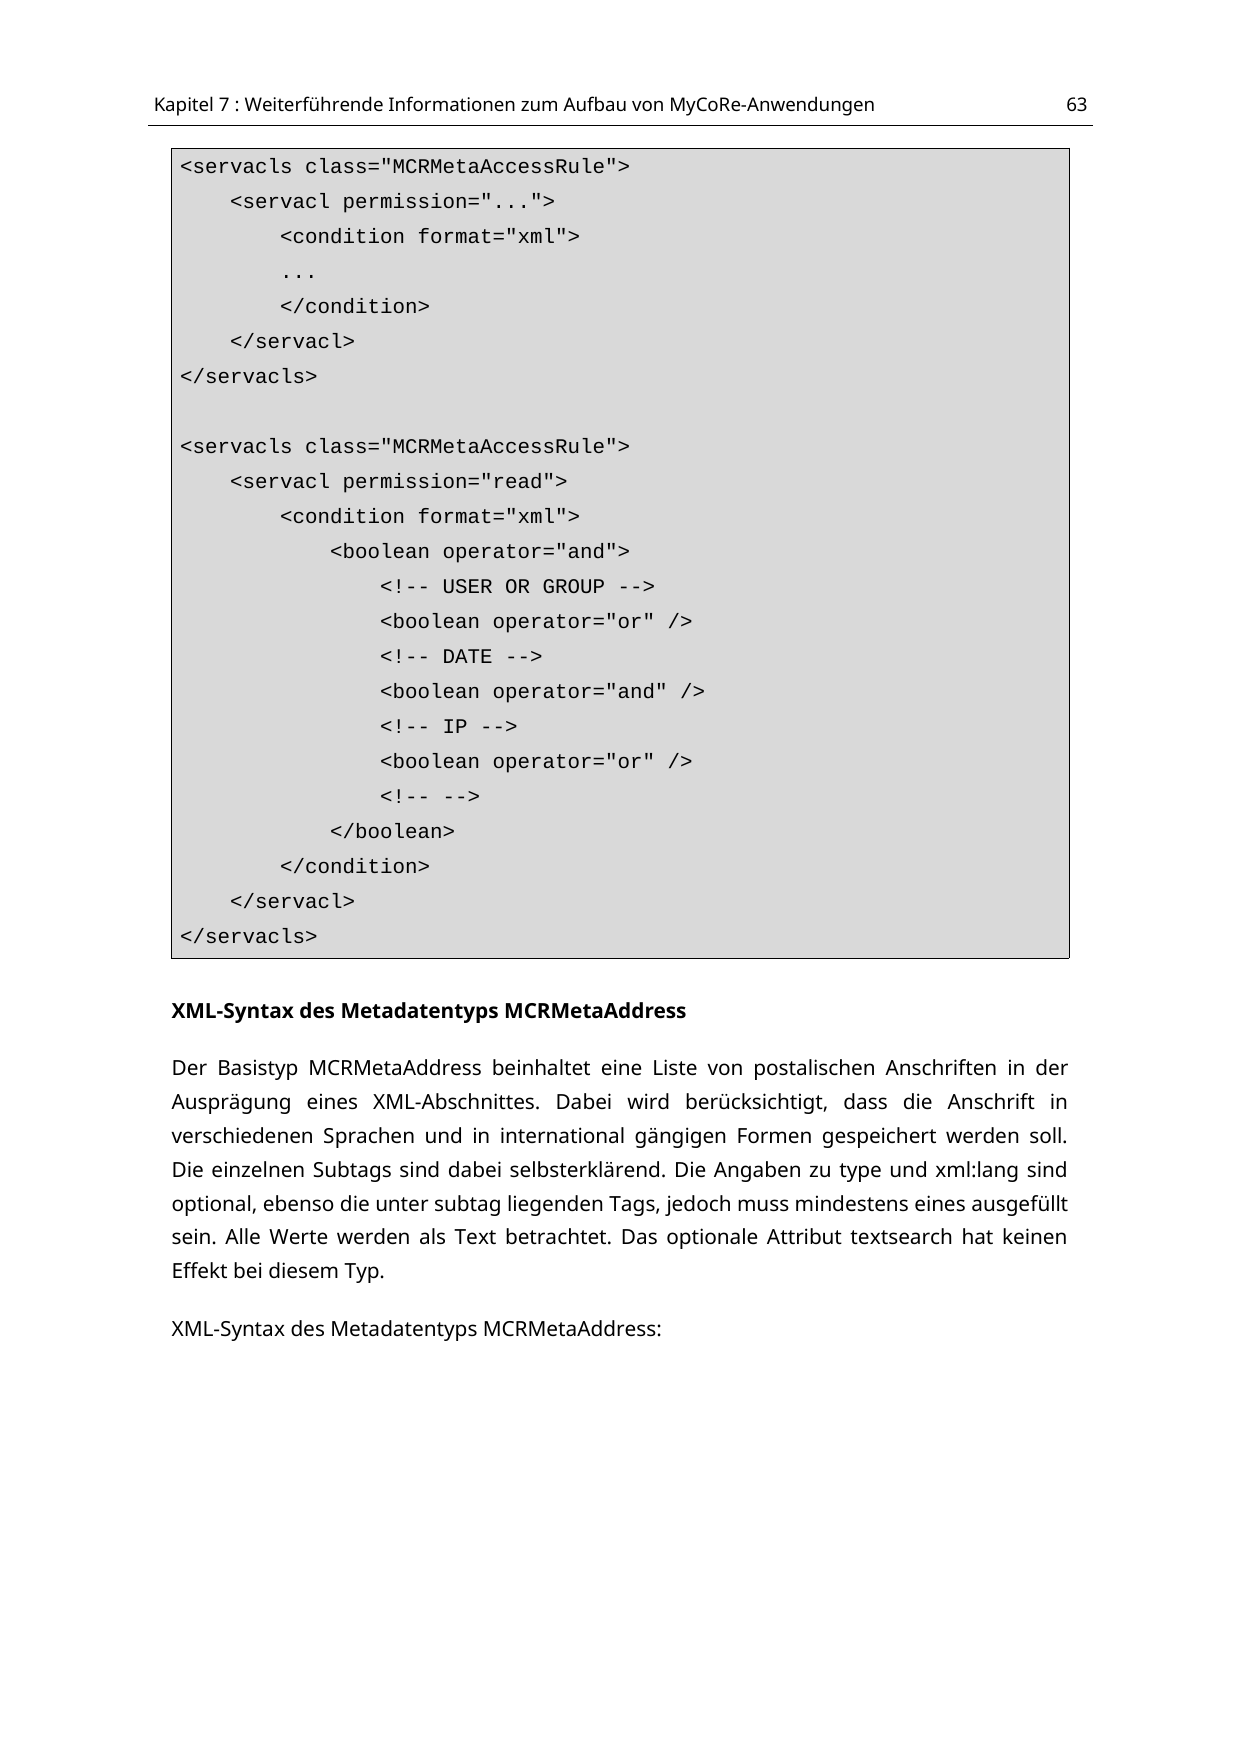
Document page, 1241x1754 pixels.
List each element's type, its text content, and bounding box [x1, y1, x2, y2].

text <boolean operator="or" /> [172, 743, 1069, 774]
subtitle XML-Syntax des Metadatentyps MCRMetaAddress [171, 996, 1092, 1024]
text XML-Syntax des Metadatentyps MCRMetaAddress: [171, 1314, 1069, 1342]
text <servacls class="MCRMetaAccessRule"> [172, 149, 1069, 179]
text <servacls class="MCRMetaAccessRule"> [172, 428, 1069, 459]
text ... [172, 253, 1069, 284]
text <!-- --> [172, 778, 1069, 809]
text </condition> [172, 848, 1069, 879]
text <servacl permission="..."> [172, 183, 1069, 214]
text <servacl permission="read"> [172, 463, 1069, 494]
text <!-- IP --> [172, 708, 1069, 739]
text </servacl> [172, 883, 1069, 914]
text </boolean> [172, 813, 1069, 844]
text </condition> [172, 288, 1069, 319]
text <boolean operator="or" /> [172, 603, 1069, 634]
text <boolean operator="and"> [172, 533, 1069, 564]
text <boolean operator="and" /> [172, 673, 1069, 704]
text </servacls> [172, 918, 1069, 958]
text </servacl> [172, 323, 1069, 354]
text </servacls> [172, 358, 1069, 389]
text Der Basistyp MCRMetaAddress beinhaltet eine Liste von postalischen Anschriften in der Ausprägung eines XML-Abschnittes. Dabei wird berücksichtigt, dass die Anschrift in verschiedenen Sprachen und in international gängigen Formen gespeichert werden soll. Die einzelnen Subtags sind dabei selbsterklärend. Die Angaben zu type und xml:lang sind optional, ebenso die unter subtag liegenden Tags, jedoch muss mindestens eines ausgefüllt sein. Alle Werte werden als Text betrachtet. Das optionale Attribut textsearch hat keinen Effekt bei diesem Typ. [171, 1053, 1069, 1284]
text <condition format="xml"> [172, 218, 1069, 249]
text <condition format="xml"> [172, 498, 1069, 529]
text <!-- USER OR GROUP --> [172, 568, 1069, 599]
text <!-- DATE --> [172, 638, 1069, 669]
